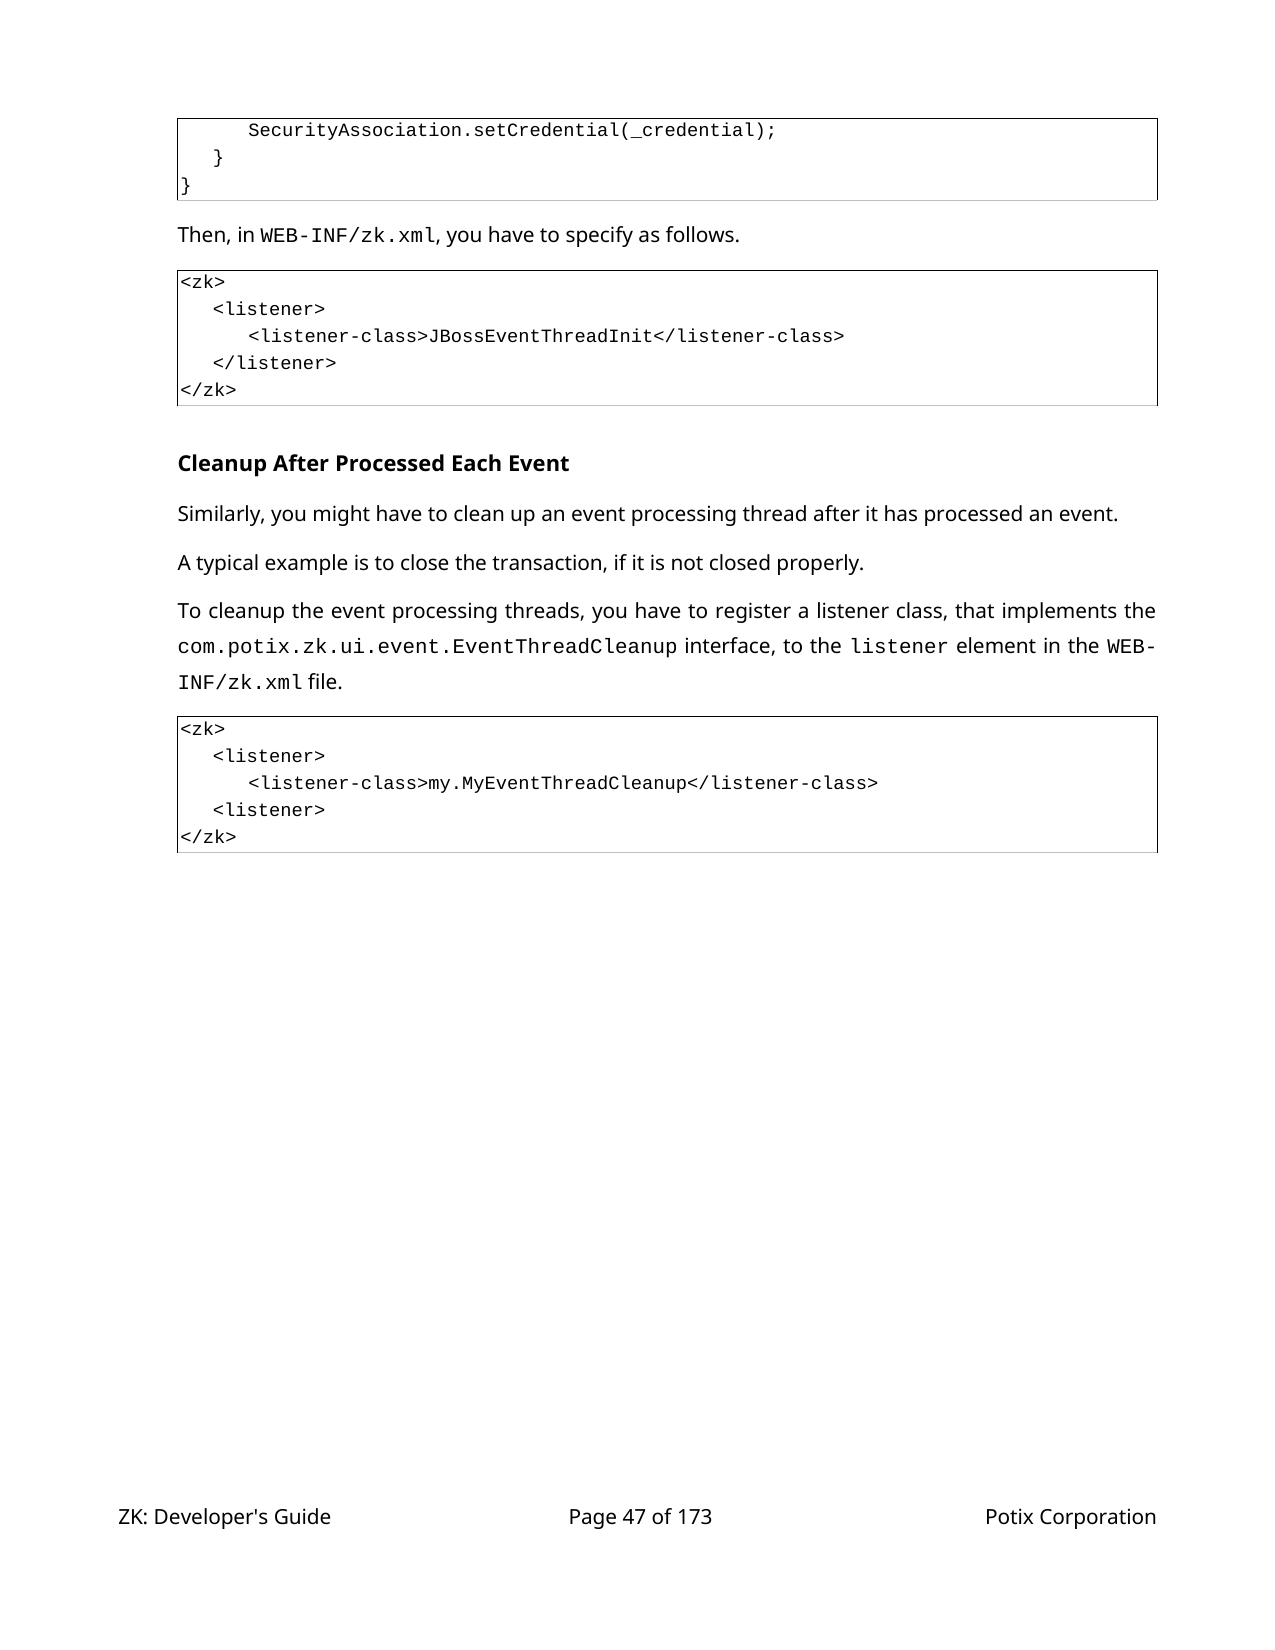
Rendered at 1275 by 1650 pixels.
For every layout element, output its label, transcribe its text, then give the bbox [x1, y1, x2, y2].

text <listener> [178, 798, 1157, 822]
text <listener> [178, 297, 1157, 321]
text <listener> [178, 743, 1157, 768]
text } [178, 145, 1157, 169]
text <listener-class>my.MyEventThreadCleanup</listener-class> [178, 771, 1157, 795]
text <zk> [178, 271, 1157, 294]
text </listener> [178, 351, 1157, 375]
text To cleanup the event processing threads, you have to register a listener class, that implements the com.potix.zk.ui.event.EventThreadCleanup interface, to the listener element in the WEB-INF/zk.xml file. [177, 596, 1157, 696]
text } [178, 172, 1157, 200]
subtitle Cleanup After Processed Each Event [177, 448, 1157, 478]
text SecurityAssociation.setCredential(_credential); [178, 119, 1157, 142]
text Similarly, you might have to clean up an event processing thread after it has processed an event. [177, 499, 1157, 527]
text </zk> [178, 825, 1157, 852]
text <listener-class>JBossEventThreadInit</listener-class> [178, 324, 1157, 348]
text <zk> [178, 717, 1157, 741]
text Then, in WEB-INF/zk.xml, you have to specify as follows. [177, 220, 1157, 249]
text A typical example is to close the transaction, if it is not closed properly. [177, 548, 1157, 576]
text </zk> [178, 378, 1157, 405]
